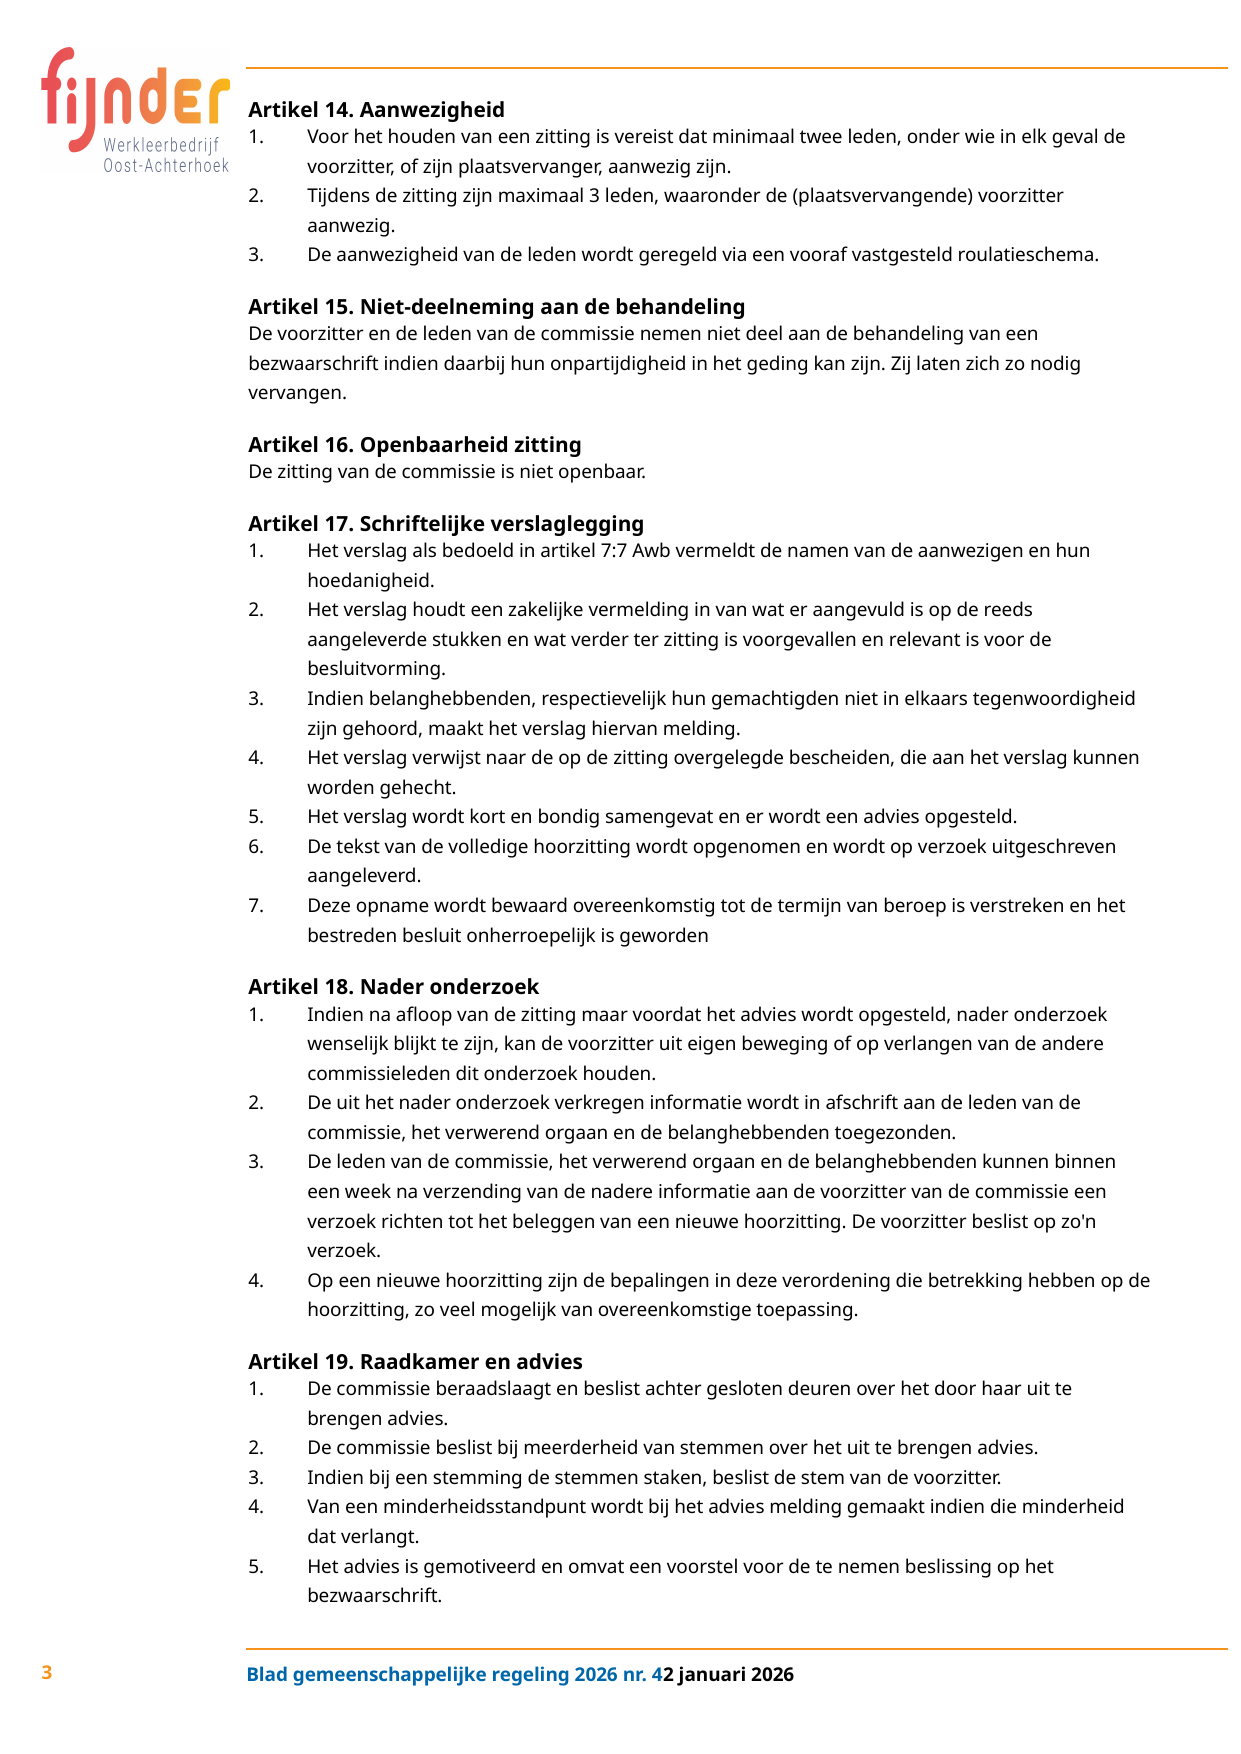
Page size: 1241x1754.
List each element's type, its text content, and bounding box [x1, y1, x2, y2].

list De tekst van de volledige hoorzitting wordt opgenomen en wordt op verzoek uitgeschreven aangeleverd. [248, 833, 1152, 888]
list Het verslag als bedoeld in artikel 7:7 Awb vermeldt de namen van de aanwezigen en hun hoedanigheid. [248, 537, 1152, 593]
text Artikel 18. Nader onderzoek [248, 972, 1152, 1001]
list Tijdens de zitting zijn maximaal 3 leden, waaronder de (plaatsvervangende) voorzitter aanwezig. [248, 182, 1152, 238]
text Artikel 16. Openbaarheid zitting [248, 430, 1152, 458]
text De voorzitter en de leden van de commissie nemen niet deel aan de behandeling van een bezwaarschrift indien daarbij hun onpartijdigheid in het geding kan zijn. Zij laten zich zo nodig vervangen. [248, 320, 1152, 405]
list Indien na afloop van de zitting maar voordat het advies wordt opgesteld, nader onderzoek wenselijk blijkt te zijn, kan de voorzitter uit eigen beweging of op verlangen van de andere commissieleden dit onderzoek houden. [248, 1001, 1152, 1086]
text Artikel 19. Raadkamer en advies [248, 1347, 1152, 1375]
list Het verslag wordt kort en bondig samengevat en er wordt een advies opgesteld. [248, 803, 1152, 829]
list Het verslag verwijst naar de op de zitting overgelegde bescheiden, die aan het verslag kunnen worden gehecht. [248, 744, 1152, 800]
text Artikel 14. Aanwezigheid [248, 95, 1152, 123]
text Artikel 17. Schriftelijke verslaglegging [248, 509, 1152, 537]
list De commissie beraadslaagt en beslist achter gesloten deuren over het door haar uit te brengen advies. [248, 1375, 1152, 1431]
list Voor het houden van een zitting is vereist dat minimaal twee leden, onder wie in elk geval de voorzitter, of zijn plaatsvervanger, aanwezig zijn. [248, 123, 1152, 178]
picture [41, 47, 231, 172]
list Indien belanghebbenden, respectievelijk hun gemachtigden niet in elkaars tegenwoordigheid zijn gehoord, maakt het verslag hiervan melding. [248, 685, 1152, 741]
text Artikel 15. Niet-deelneming aan de behandeling [248, 292, 1152, 320]
list De uit het nader onderzoek verkregen informatie wordt in afschrift aan de leden van de commissie, het verwerend orgaan en de belanghebbenden toegezonden. [248, 1089, 1152, 1145]
list Het advies is gemotiveerd en omvat een voorstel voor de te nemen beslissing op het bezwaarschrift. [248, 1553, 1152, 1608]
list De aanwezigheid van de leden wordt geregeld via een vooraf vastgesteld roulatieschema. [248, 242, 1152, 267]
text De zitting van de commissie is niet openbaar. [248, 458, 1152, 484]
list Op een nieuwe hoorzitting zijn de bepalingen in deze verordening die betrekking hebben op de hoorzitting, zo veel mogelijk van overeenkomstige toepassing. [248, 1267, 1152, 1322]
list Het verslag houdt een zakelijke vermelding in van wat er aangevuld is op de reeds aangeleverde stukken en wat verder ter zitting is voorgevallen en relevant is voor de besluitvorming. [248, 596, 1152, 681]
list Deze opname wordt bewaard overeenkomstig tot de termijn van beroep is verstreken en het bestreden besluit onherroepelijk is geworden [248, 892, 1152, 948]
list De commissie beslist bij meerderheid van stemmen over het uit te brengen advies. [248, 1434, 1152, 1460]
list De leden van de commissie, het verwerend orgaan en de belanghebbenden kunnen binnen een week na verzending van de nadere informatie aan de voorzitter van de commissie een verzoek richten tot het beleggen van een nieuwe hoorzitting. De voorzitter beslist op zo'n verzoek. [248, 1149, 1152, 1263]
list Van een minderheidsstandpunt wordt bij het advies melding gemaakt indien die minderheid dat verlangt. [248, 1494, 1152, 1549]
list Indien bij een stemming de stemmen staken, beslist de stem van de voorzitter. [248, 1464, 1152, 1490]
